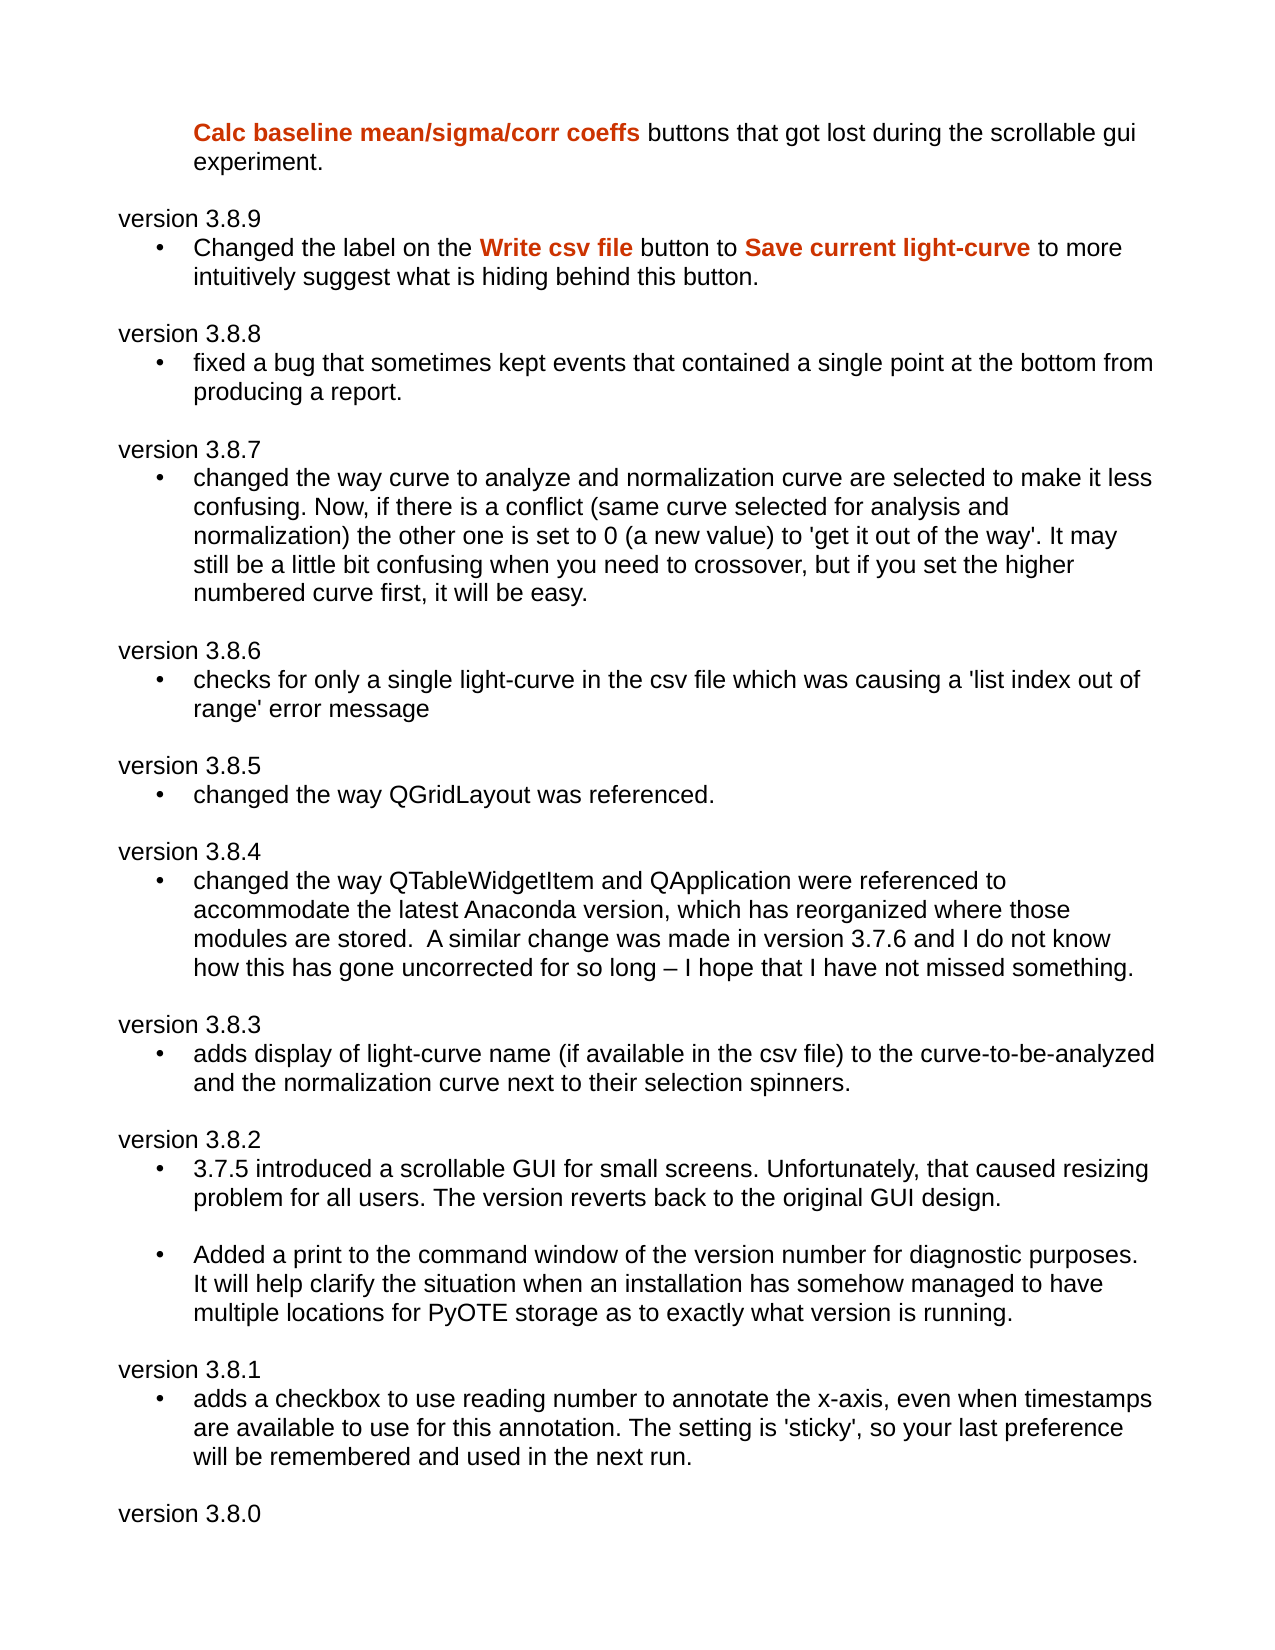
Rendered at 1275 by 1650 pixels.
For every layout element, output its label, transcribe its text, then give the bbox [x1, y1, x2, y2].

text version 3.8.5 [118, 751, 1157, 780]
text version 3.8.2 [118, 1125, 1157, 1154]
list Changed the label on the Write csv file button to Save current light-curve to more intuitively suggest what is hiding behind this button. [156, 233, 1157, 319]
list checks for only a single light-curve in the csv file which was causing a 'list index out of range' error message [156, 665, 1157, 751]
text version 3.8.8 [118, 319, 1157, 348]
list fixed a bug that sometimes kept events that contained a single point at the bottom from producing a report. [156, 348, 1157, 434]
text version 3.8.4 [118, 837, 1157, 866]
text version 3.8.9 [118, 204, 1157, 233]
list adds a checkbox to use reading number to annotate the x-axis, even when timestamps are available to use for this annotation. The setting is 'sticky', so your last preference will be remembered and used in the next run. [156, 1384, 1157, 1499]
text version 3.8.0 [118, 1499, 1157, 1528]
list changed the way curve to analyze and normalization curve are selected to make it less confusing. Now, if there is a conflict (same curve selected for analysis and normalization) the other one is set to 0 (a new value) to 'get it out of the way'. It may still be a little bit confusing when you need to crossover, but if you set the higher numbered curve first, it will be easy. [156, 463, 1157, 636]
text version 3.8.6 [118, 636, 1157, 665]
list adds display of light-curve name (if available in the csv file) to the curve-to-be-analyzed and the normalization curve next to their selection spinners. [156, 1039, 1157, 1125]
list Calc baseline mean/sigma/corr coeffs buttons that got lost during the scrollable gui experiment. [156, 118, 1157, 204]
text version 3.8.7 [118, 434, 1157, 463]
list 3.7.5 introduced a scrollable GUI for small screens. Unfortunately, that caused resizing problem for all users. The version reverts back to the original GUI design. [156, 1154, 1157, 1240]
text version 3.8.3 [118, 1010, 1157, 1039]
list changed the way QTableWidgetItem and QApplication were referenced to accommodate the latest Anaconda version, which has reorganized where those modules are stored. A similar change was made in version 3.7.6 and I do not know how this has gone uncorrected for so long – I hope that I have not missed something. [156, 866, 1157, 981]
text version 3.8.1 [118, 1355, 1157, 1384]
list changed the way QGridLayout was referenced. [156, 780, 1157, 837]
list Added a print to the command window of the version number for diagnostic purposes. It will help clarify the situation when an installation has somehow managed to have multiple locations for PyOTE storage as to exactly what version is running. [156, 1240, 1157, 1355]
